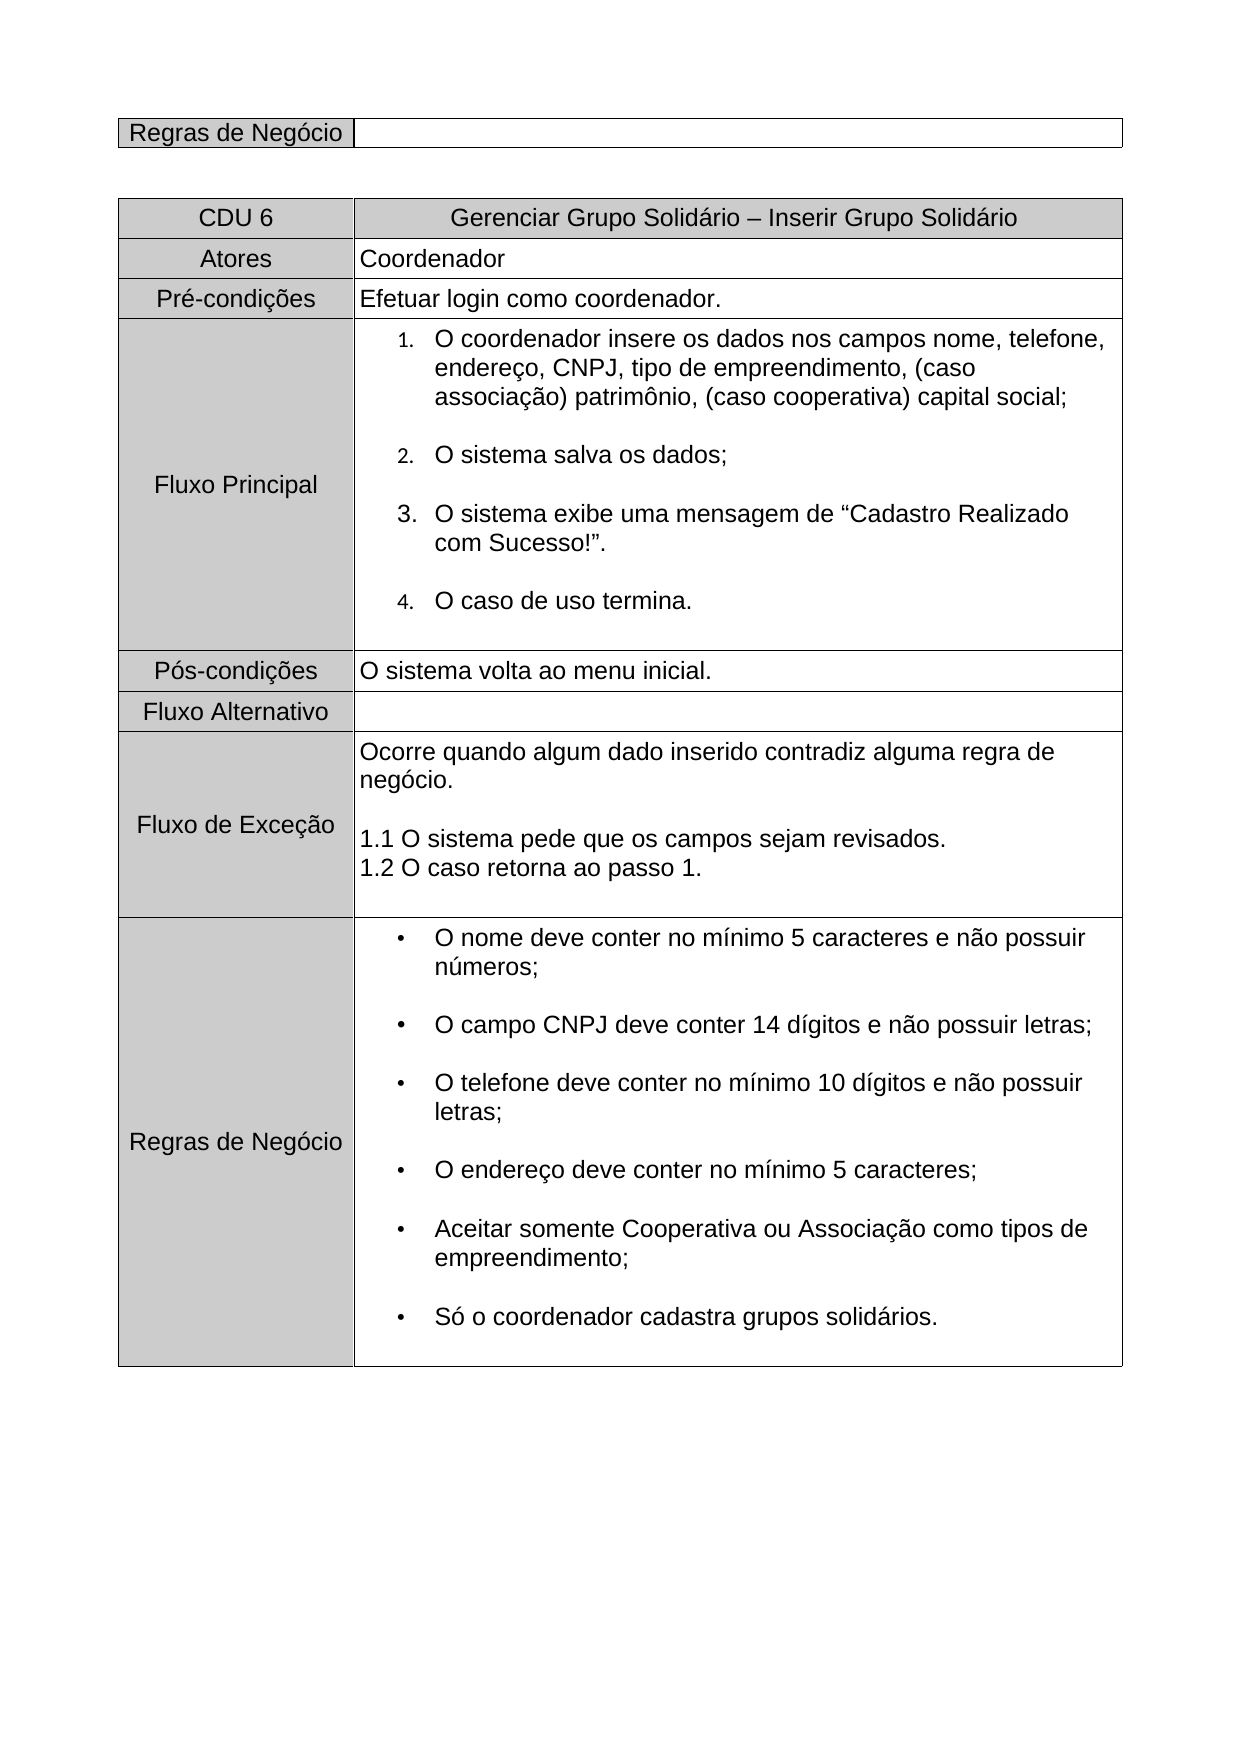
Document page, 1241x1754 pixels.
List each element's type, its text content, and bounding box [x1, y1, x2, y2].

table_cell O coordenador insere os dados nos campos nome, telefone, endereço, CNPJ, tipo de empreendimento, (caso associação) patrimônio, (caso cooperativa) capital social; O sistema salva os dados; O sistema exibe uma mensagem de “Cadastro Realizado com Sucesso!”. O caso de uso termina. [355, 319, 1122, 650]
table_cell O sistema volta ao menu inicial. [355, 651, 1122, 691]
table_cell O nome deve conter no mínimo 5 caracteres e não possuir números; O campo CNPJ deve conter 14 dígitos e não possuir letras; O telefone deve conter no mínimo 10 dígitos e não possuir letras; O endereço deve conter no mínimo 5 caracteres; Aceitar somente Cooperativa ou Associação como tipos de empreendimento; Só o coordenador cadastra grupos solidários. [355, 918, 1122, 1366]
table_cell Fluxo Principal [119, 319, 353, 650]
table_cell [355, 692, 1122, 731]
table_cell Ocorre quando algum dado inserido contradiz alguma regra de negócio. 1.1 O sistema pede que os campos sejam revisados. 1.2 O caso retorna ao passo 1. [355, 732, 1122, 917]
table_cell Fluxo Alternativo [119, 692, 353, 731]
table_header CDU 6 [119, 199, 353, 238]
table_cell Efetuar login como coordenador. [355, 279, 1122, 318]
table_cell Pré-condições [119, 279, 353, 318]
table_cell [355, 119, 1122, 147]
table_cell Regras de Negócio [119, 119, 353, 147]
table_cell Regras de Negócio [119, 918, 353, 1366]
table_header Gerenciar Grupo Solidário – Inserir Grupo Solidário [355, 199, 1122, 238]
table_cell Coordenador [355, 239, 1122, 278]
table_cell Fluxo de Exceção [119, 732, 353, 917]
table_cell Atores [119, 239, 353, 278]
table_cell Pós-condições [119, 651, 353, 691]
